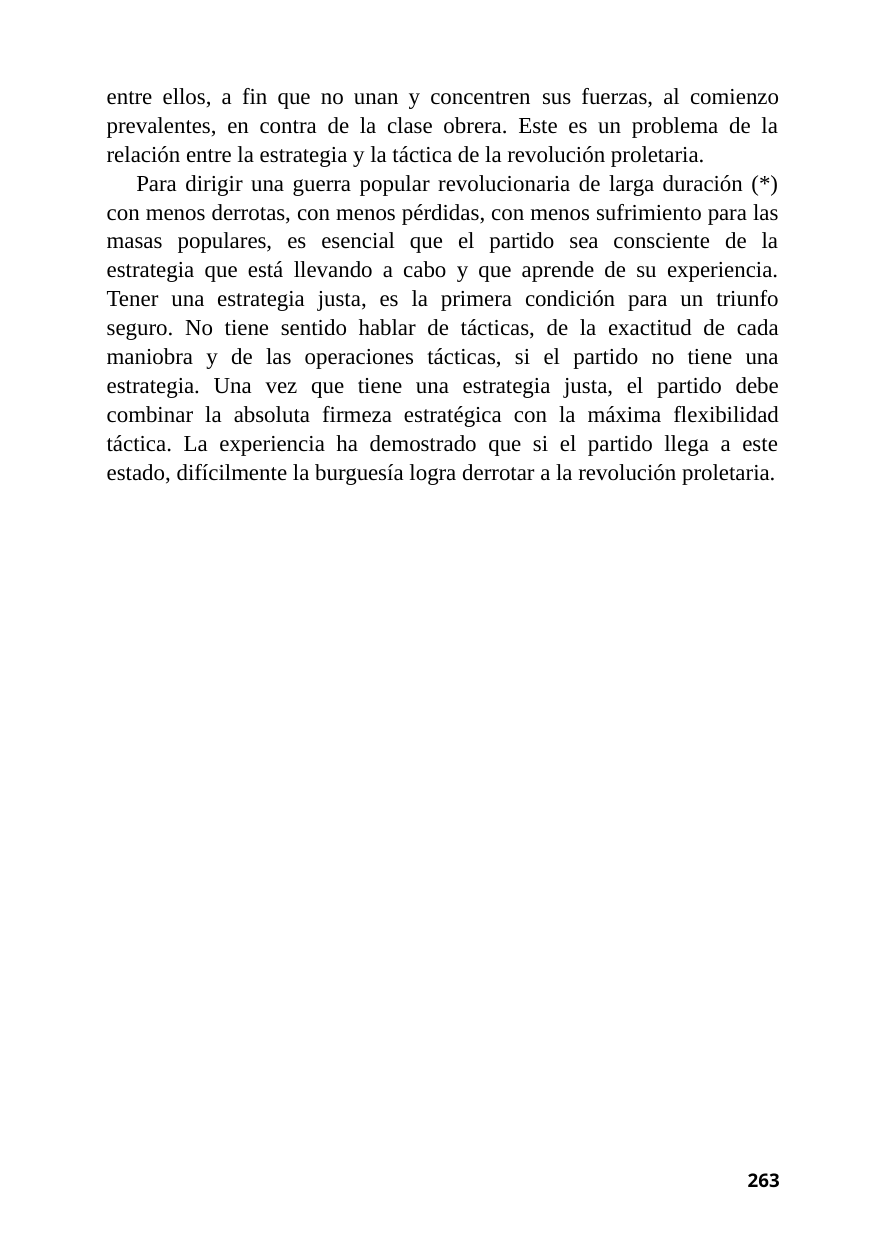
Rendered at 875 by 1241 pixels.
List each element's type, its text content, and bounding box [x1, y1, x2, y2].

text Para dirigir una guerra popular revolucionaria de larga duración (*) con menos derrotas, con menos pérdidas, con menos sufrimiento para las masas populares, es esencial que el partido sea consciente de la estrategia que está llevando a cabo y que aprende de su experiencia. Tener una estrategia justa, es la primera condición para un triunfo seguro. No tiene sentido hablar de tácticas, de la exactitud de cada maniobra y de las operaciones tácticas, si el partido no tiene una estrategia. Una vez que tiene una estrategia justa, el partido debe combinar la absoluta firmeza estratégica con la máxima flexibilidad táctica. La experiencia ha demostrado que si el partido llega a este estado, difícilmente la burguesía logra derrotar a la revolución proletaria. [106, 169, 779, 486]
text entre ellos, a fin que no unan y concentren sus fuerzas, al comienzo prevalentes, en contra de la clase obrera. Este es un problema de la relación entre la estrategia y la táctica de la revolución proletaria. [106, 83, 779, 167]
